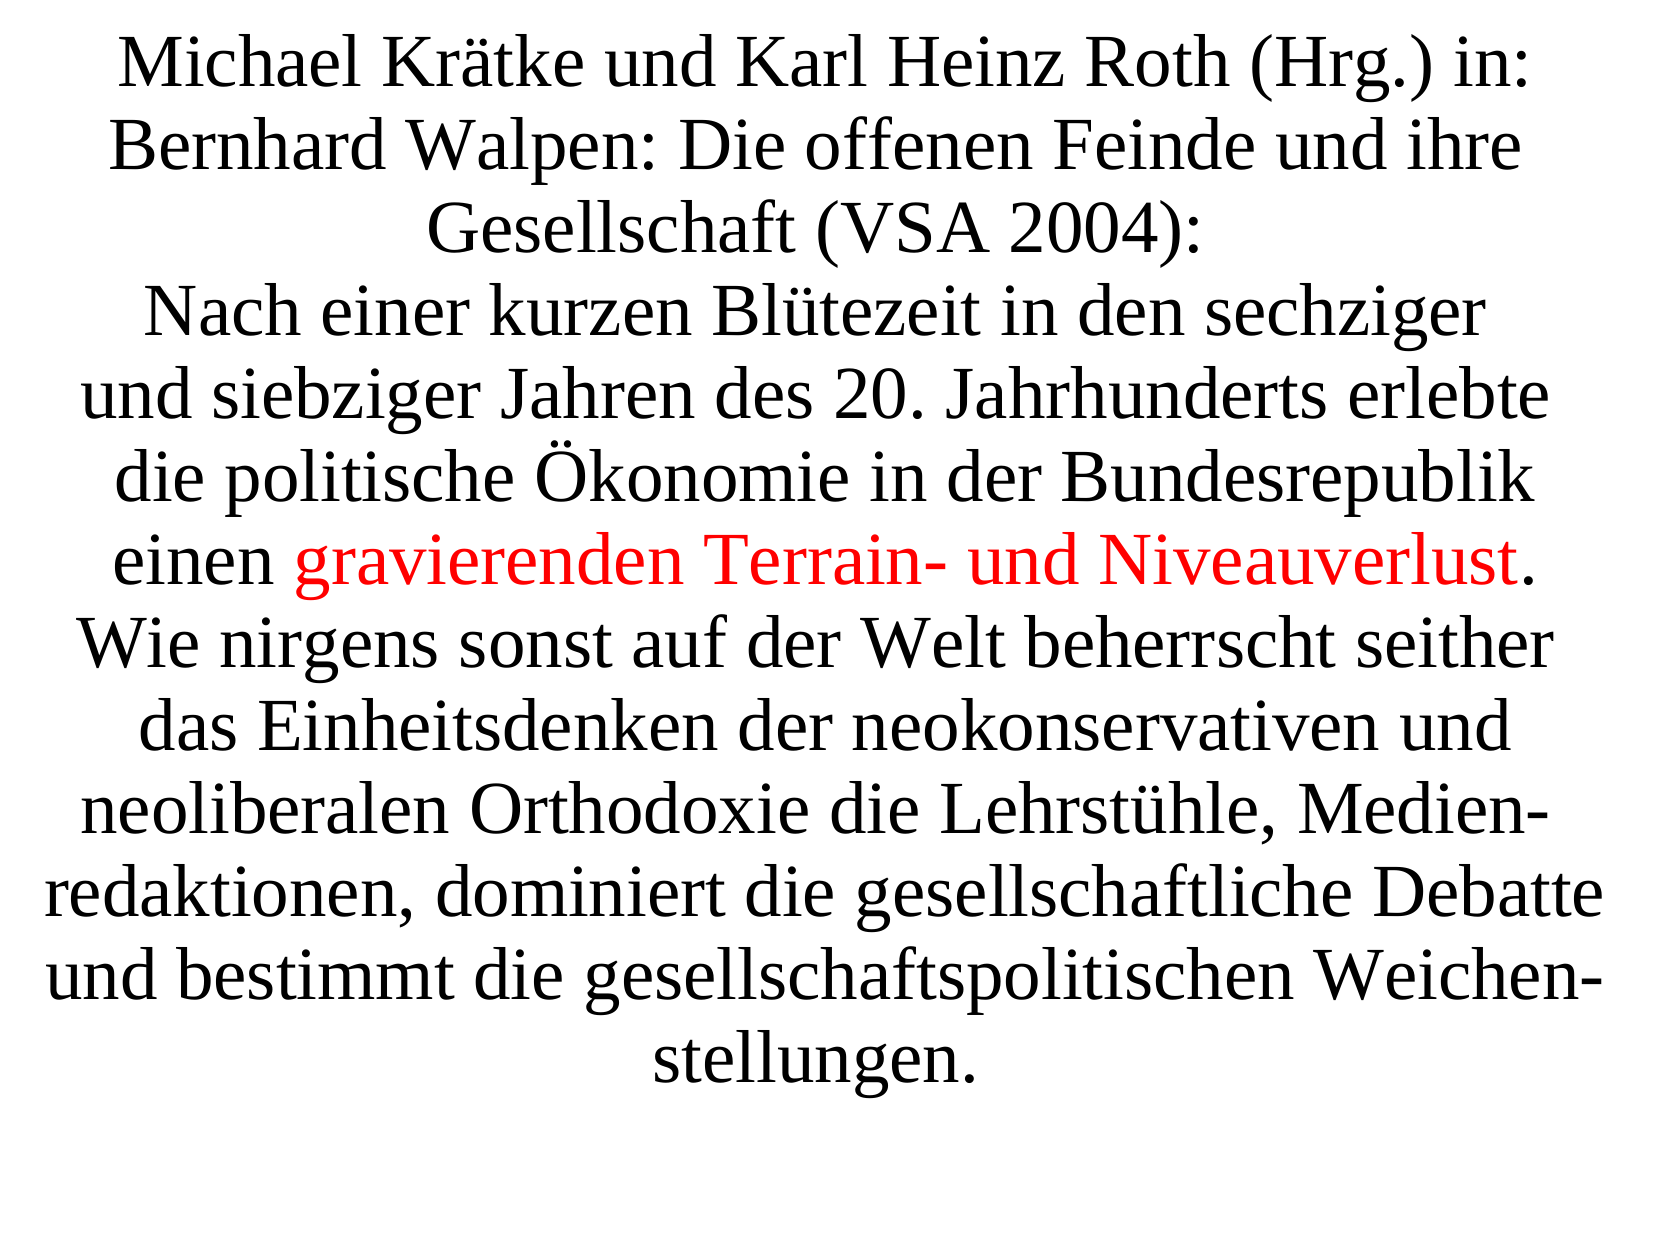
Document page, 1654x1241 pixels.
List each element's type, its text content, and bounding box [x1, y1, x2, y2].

text_box Michael Krätke und Karl Heinz Roth (Hrg.) in: Bernhard Walpen: Die offenen Feinde und ihre Gesellschaft (VSA 2004): Nach einer kurzen Blütezeit in den sechziger und siebziger Jahren des 20. Jahrhunderts erlebte die politische Ökonomie in der Bundesrepublik einen gravierenden Terrain- und Niveauverlust. Wie nirgens sonst auf der Welt beherrscht seither das Einheitsdenken der neokonservativen und neoliberalen Orthodoxie die Lehrstühle, Medien- redaktionen, dominiert die gesellschaftliche Debatte und bestimmt die gesellschaftspolitischen Weichen- stellungen. [40, 19, 1611, 1219]
